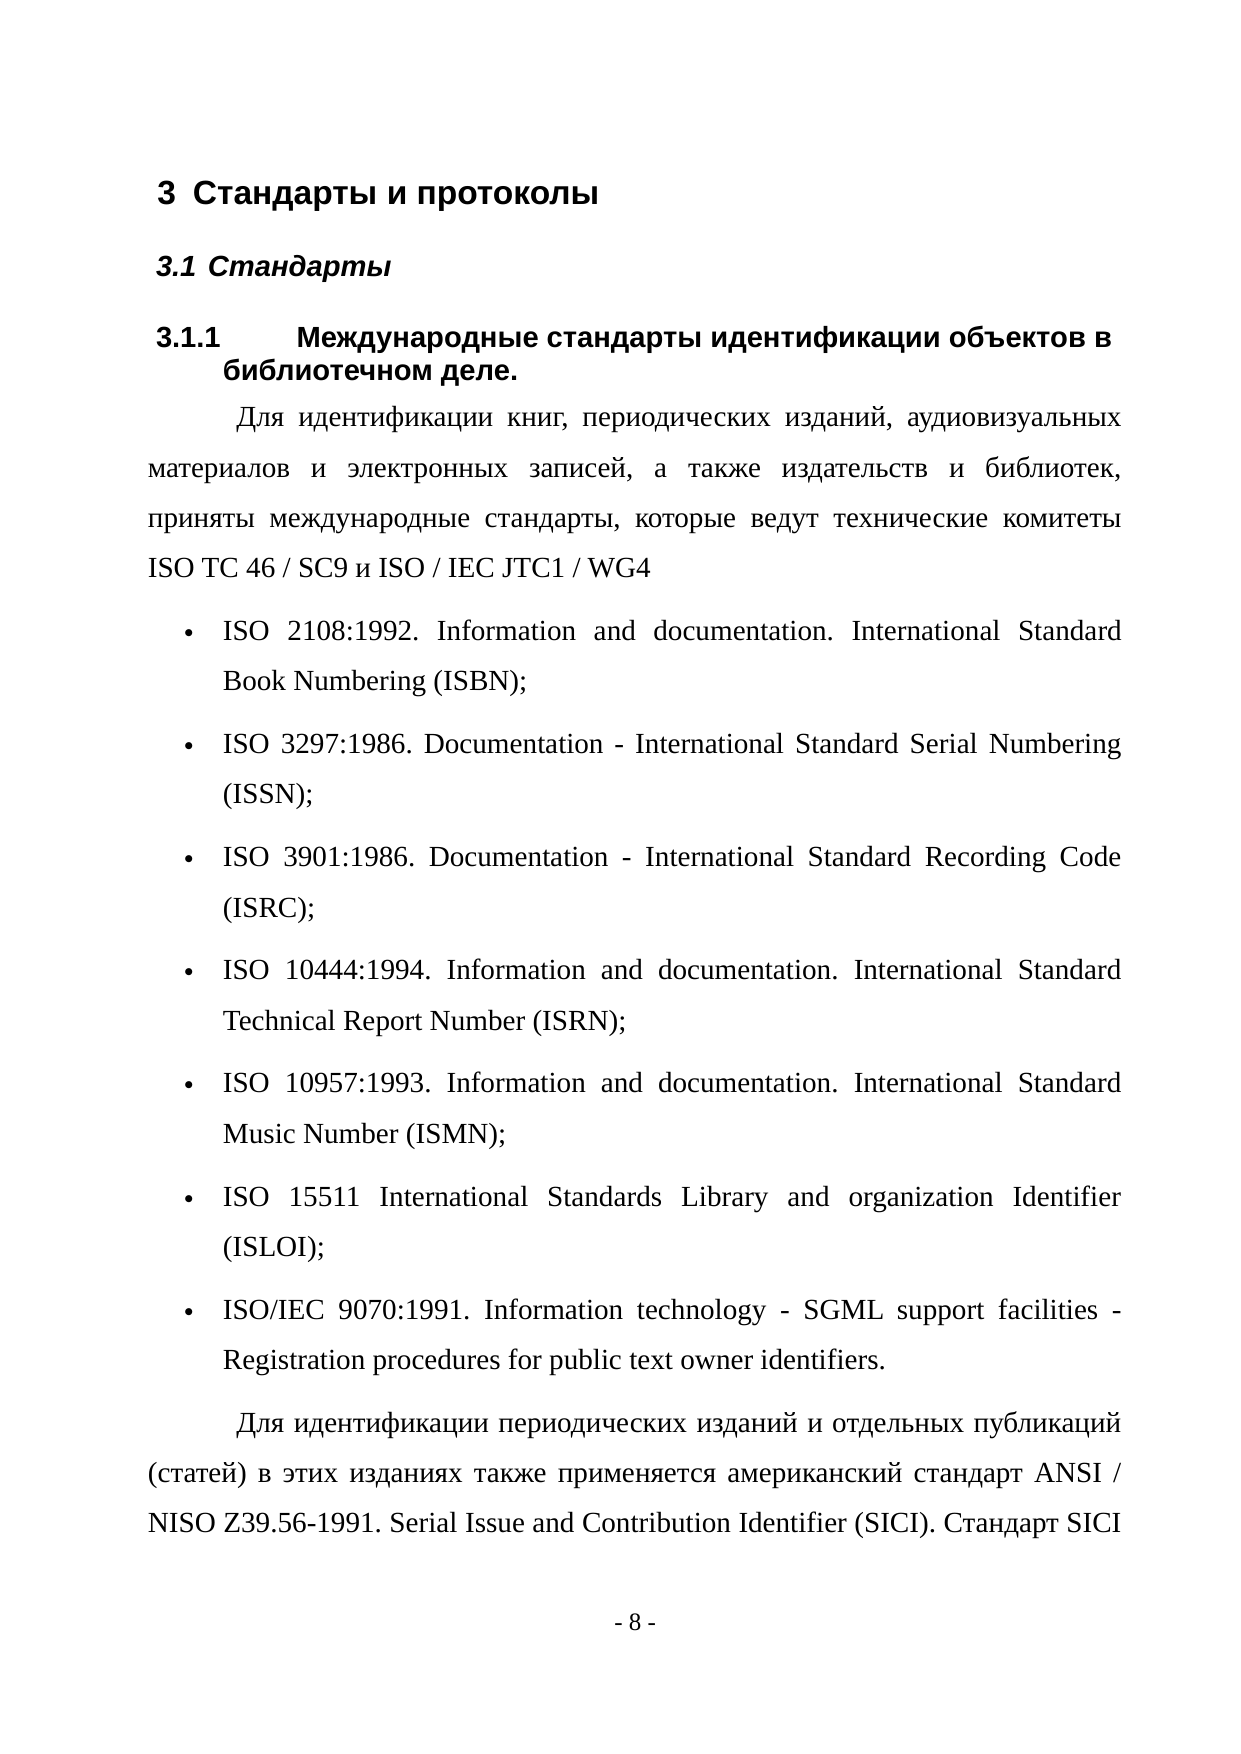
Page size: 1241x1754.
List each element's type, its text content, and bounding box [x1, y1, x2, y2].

list ISO 10444:1994. Information and documentation. International Standard Technical Report Number (ISRN); [185, 952, 1122, 1036]
list ISO 15511 International Standards Library and organization Identifier (ISLOI); [185, 1179, 1122, 1263]
list ISO 2108:1992. Information and documentation. International Standard Book Numbering (ISBN); [185, 613, 1122, 697]
subtitle Международные стандарты идентификации объектов в библиотечном деле. [148, 320, 1122, 387]
subtitle Стандарты [148, 249, 1122, 282]
list ISO 10957:1993. Information and documentation. International Standard Music Number (ISMN); [185, 1066, 1122, 1149]
subtitle Стандарты и протоколы [148, 173, 1122, 211]
list ISO 3901:1986. Documentation - International Standard Recording Code (ISRC); [185, 839, 1122, 923]
list ISO 3297:1986. Documentation - International Standard Serial Numbering (ISSN); [185, 726, 1122, 810]
text Для идентификации периодических изданий и отдельных публикаций (статей) в этих изданиях также применяется американский стандарт ANSI / NISO Z39.56-1991. Serial Issue and Contribution Identifier (SICI). Стандарт SICI [148, 1405, 1122, 1539]
text Для идентификации книг, периодических изданий, аудиовизуальных материалов и электронных записей, а также издательств и библиотек, приняты международные стандарты, которые ведут технические комитеты ISO TC 46 / SC9 и ISO / IEC JTC1 / WG4 [148, 399, 1122, 584]
list ISO/IEC 9070:1991. Information technology - SGML support facilities - Registration procedures for public text owner identifiers. [185, 1292, 1122, 1376]
